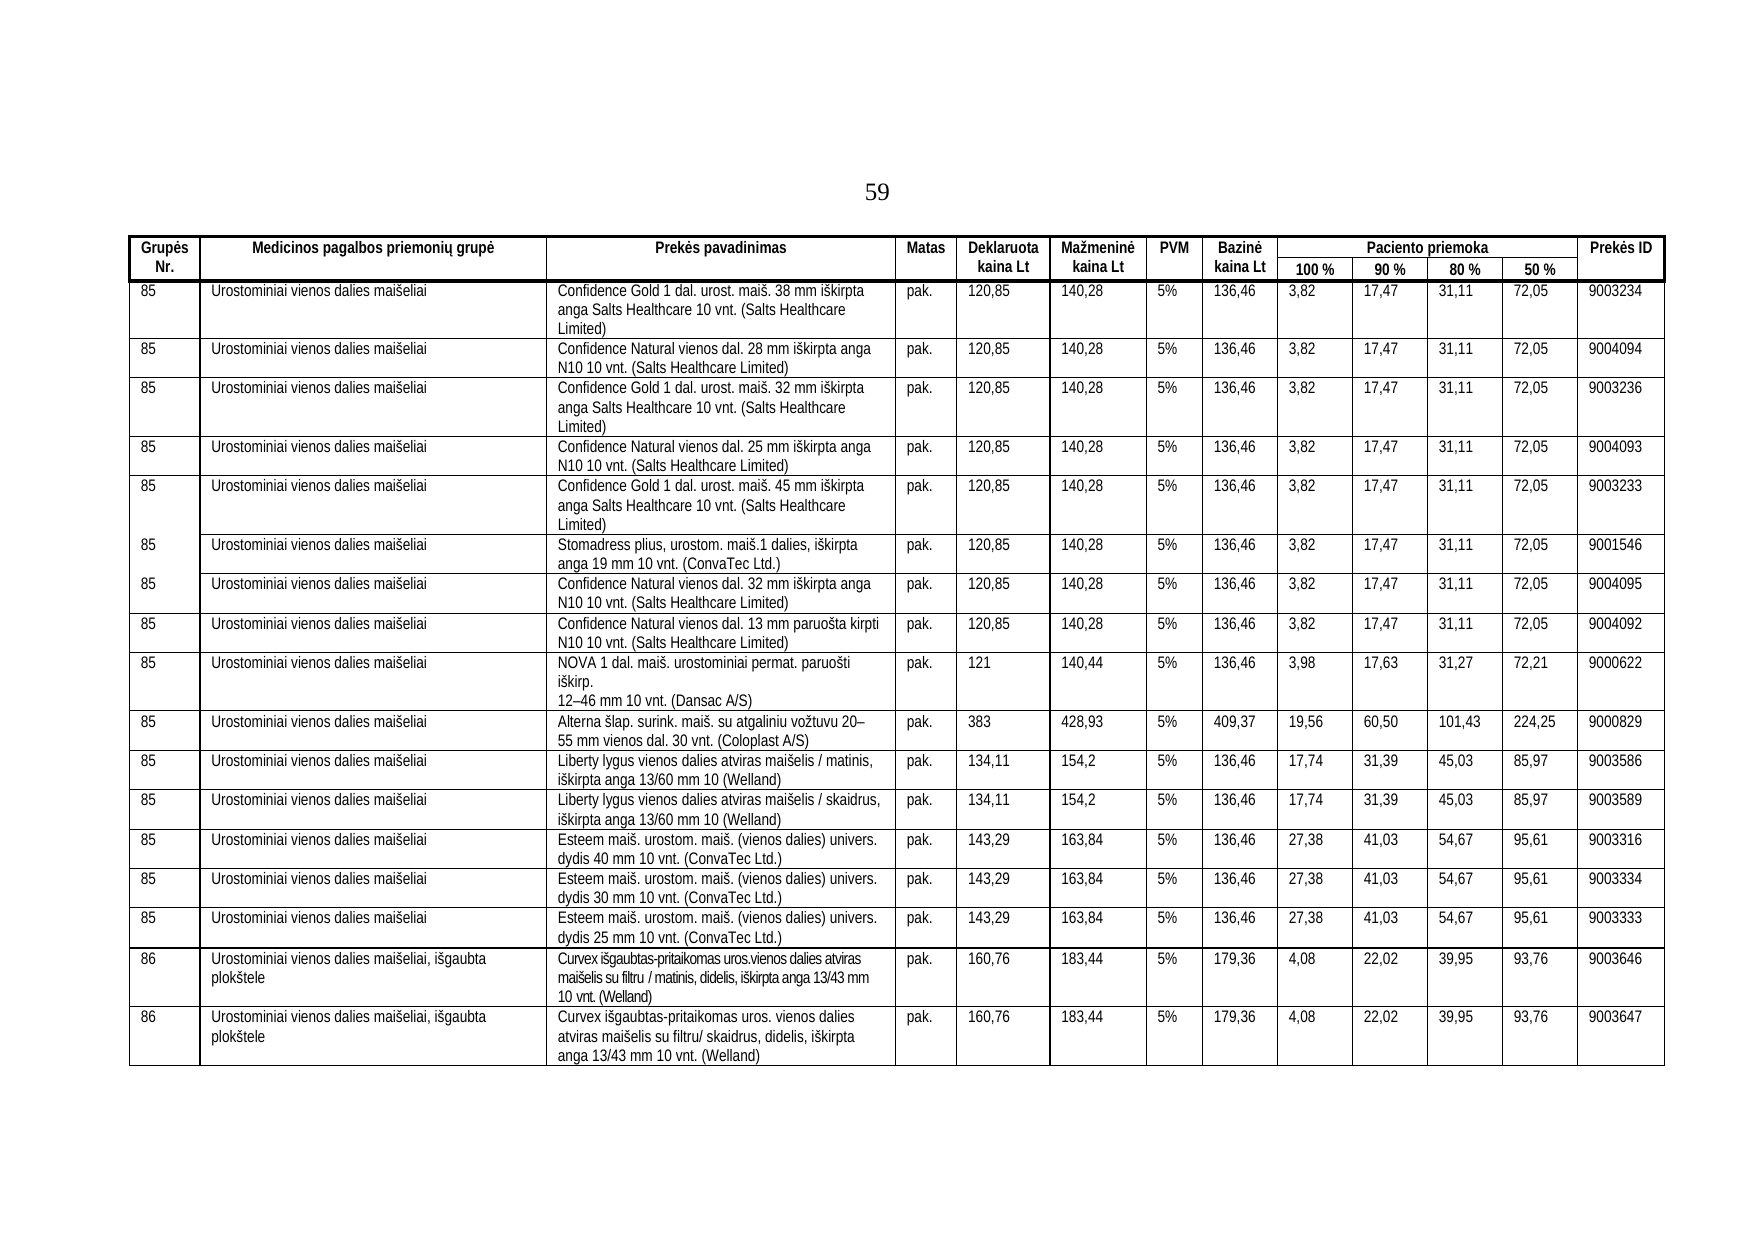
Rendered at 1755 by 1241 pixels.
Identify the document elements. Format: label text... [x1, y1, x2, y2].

table_cell 85 [130, 378, 199, 436]
table_cell 31,11 [1428, 535, 1502, 573]
table_cell Urostominiai vienos dalies maišeliai [201, 574, 546, 612]
table_cell 154,2 [1051, 751, 1146, 789]
table_cell 5% [1147, 653, 1202, 710]
table_cell Urostominiai vienos dalies maišeliai [201, 869, 546, 907]
table_cell 5% [1147, 339, 1202, 377]
table_cell 5% [1147, 908, 1202, 947]
table_cell 136,46 [1203, 574, 1277, 612]
table_cell 5% [1147, 790, 1202, 828]
table_cell 9003333 [1578, 908, 1664, 947]
table_cell 9004095 [1578, 574, 1664, 612]
table_cell 5% [1147, 437, 1202, 475]
table_cell 5% [1147, 711, 1202, 750]
table_header Grupės Nr. [131, 238, 199, 279]
table_cell pak. [896, 283, 956, 338]
table_cell pak. [896, 1007, 956, 1065]
table_cell 120,85 [957, 535, 1049, 573]
table_cell 72,05 [1503, 574, 1577, 612]
table_cell 183,44 [1051, 1007, 1146, 1065]
table_cell 39,95 [1428, 949, 1502, 1006]
table_cell 17,47 [1353, 476, 1427, 534]
table_cell 31,11 [1428, 378, 1502, 436]
table_cell 80 % [1428, 258, 1502, 279]
table_cell 163,84 [1051, 830, 1146, 868]
table_cell 3,82 [1278, 476, 1352, 534]
table_cell 154,2 [1051, 790, 1146, 828]
table_cell 160,76 [957, 949, 1049, 1006]
table_cell 4,08 [1278, 949, 1352, 1006]
table_cell pak. [896, 908, 956, 947]
table_cell 140,44 [1051, 653, 1146, 710]
table_cell 85 [130, 711, 199, 750]
table_cell 17,74 [1278, 751, 1352, 789]
table_cell Alterna šlap. surink. maiš. su atgaliniu vožtuvu 20–55 mm vienos dal. 30 vnt. (Coloplast A/S) [547, 711, 895, 750]
table_cell pak. [896, 535, 956, 573]
table_cell 3,82 [1278, 574, 1352, 612]
table_cell Urostominiai vienos dalies maišeliai [201, 476, 546, 534]
table_cell 31,11 [1428, 614, 1502, 652]
table_cell 86 [130, 949, 199, 1006]
table_cell 5% [1147, 830, 1202, 868]
table_cell 17,47 [1353, 378, 1427, 436]
table_cell 428,93 [1051, 711, 1146, 750]
table_header Deklaruota kaina Lt [957, 238, 1049, 279]
table_cell 54,67 [1428, 869, 1502, 907]
table_cell Urostominiai vienos dalies maišeliai [201, 908, 546, 947]
table_cell 120,85 [957, 378, 1049, 436]
table_cell 31,27 [1428, 653, 1502, 710]
table_cell 17,74 [1278, 790, 1352, 828]
table_cell pak. [896, 614, 956, 652]
table_cell 140,28 [1051, 476, 1146, 534]
table_cell 5% [1147, 378, 1202, 436]
table_cell 95,61 [1503, 908, 1577, 947]
table_cell 85 [130, 437, 199, 475]
table_cell pak. [896, 378, 956, 436]
table_cell 85 [130, 751, 199, 789]
table_cell Confidence Gold 1 dal. urost. maiš. 38 mm iškirpta anga Salts Healthcare 10 vnt. (Salts Healthcare Limited) [547, 283, 895, 338]
table_cell 9004094 [1578, 339, 1664, 377]
table_cell Urostominiai vienos dalies maišeliai, išgaubta plokštele [201, 949, 546, 1006]
table_cell 4,08 [1278, 1007, 1352, 1065]
table_cell 5% [1147, 1007, 1202, 1065]
table_cell Urostominiai vienos dalies maišeliai [201, 437, 546, 475]
table_cell 85 [130, 869, 199, 907]
table_cell pak. [896, 751, 956, 789]
table_cell 93,76 [1503, 949, 1577, 1006]
table_cell 179,36 [1203, 1007, 1277, 1065]
table_cell 5% [1147, 614, 1202, 652]
table_cell 136,46 [1203, 339, 1277, 377]
table_cell 27,38 [1278, 869, 1352, 907]
table_cell pak. [896, 339, 956, 377]
table_cell Urostominiai vienos dalies maišeliai [201, 751, 546, 789]
table_cell 136,46 [1203, 790, 1277, 828]
table_cell 120,85 [957, 614, 1049, 652]
table_cell 85 [130, 573, 199, 612]
table_cell 3,82 [1278, 535, 1352, 573]
table_cell 95,61 [1503, 869, 1577, 907]
table_cell 163,84 [1051, 869, 1146, 907]
table_cell 136,46 [1203, 437, 1277, 475]
table_cell Confidence Natural vienos dal. 28 mm iškirpta anga N10 10 vnt. (Salts Healthcare Limited) [547, 339, 895, 377]
table_cell 3,98 [1278, 653, 1352, 710]
table_cell 5% [1147, 283, 1202, 338]
table_cell 17,47 [1353, 283, 1427, 338]
table_cell 85 [130, 476, 199, 534]
table_cell 143,29 [957, 869, 1049, 907]
table_cell 9004092 [1578, 614, 1664, 652]
table_cell 136,46 [1203, 908, 1277, 947]
table_cell 9000622 [1578, 653, 1664, 710]
table_cell 45,03 [1428, 790, 1502, 828]
table_cell 17,47 [1353, 437, 1427, 475]
table_cell 95,61 [1503, 830, 1577, 868]
table_cell 134,11 [957, 751, 1049, 789]
table_cell pak. [896, 711, 956, 750]
table_cell 85 [130, 339, 199, 377]
table_cell 140,28 [1051, 283, 1146, 338]
table_cell 85 [130, 283, 199, 338]
table_cell 5% [1147, 535, 1202, 573]
table_cell Confidence Gold 1 dal. urost. maiš. 32 mm iškirpta anga Salts Healthcare 10 vnt. (Salts Healthcare Limited) [547, 378, 895, 436]
table_cell 86 [130, 1007, 199, 1065]
table_cell 85,97 [1503, 790, 1577, 828]
table_cell 72,05 [1503, 535, 1577, 573]
table_header Prekės ID [1578, 238, 1663, 279]
table_cell Urostominiai vienos dalies maišeliai [201, 711, 546, 750]
table_header Paciento priemoka [1278, 238, 1577, 257]
table_cell 136,46 [1203, 476, 1277, 534]
table_cell 143,29 [957, 830, 1049, 868]
table_cell 41,03 [1353, 908, 1427, 947]
table_cell 85 [130, 830, 199, 868]
table_cell 85,97 [1503, 751, 1577, 789]
table_cell 140,28 [1051, 437, 1146, 475]
table_cell 121 [957, 653, 1049, 710]
table_cell 54,67 [1428, 908, 1502, 947]
table_cell 85 [130, 790, 199, 828]
table_cell 72,05 [1503, 614, 1577, 652]
table_cell Esteem maiš. urostom. maiš. (vienos dalies) univers. dydis 40 mm 10 vnt. (ConvaTec Ltd.) [547, 830, 895, 868]
table_cell 17,47 [1353, 339, 1427, 377]
table_cell 120,85 [957, 283, 1049, 338]
table_cell 41,03 [1353, 869, 1427, 907]
table_cell 3,82 [1278, 378, 1352, 436]
table_cell Curvex išgaubtas-pritaikomas uros. vienos dalies atviras maišelis su filtru/ skaidrus, didelis, iškirpta anga 13/43 mm 10 vnt. (Welland) [547, 1007, 895, 1065]
table_cell 120,85 [957, 437, 1049, 475]
table_cell 179,36 [1203, 949, 1277, 1006]
table_cell 120,85 [957, 339, 1049, 377]
table_cell Urostominiai vienos dalies maišeliai [201, 830, 546, 868]
table_cell 120,85 [957, 476, 1049, 534]
table_cell Stomadress plius, urostom. maiš.1 dalies, iškirpta anga 19 mm 10 vnt. (ConvaTec Ltd.) [547, 535, 895, 573]
table_cell 9003234 [1578, 283, 1664, 338]
table_cell 136,46 [1203, 283, 1277, 338]
table_cell 85 [130, 653, 199, 710]
table_cell 27,38 [1278, 908, 1352, 947]
table_cell 3,82 [1278, 437, 1352, 475]
table_cell 72,05 [1503, 476, 1577, 534]
table_cell 136,46 [1203, 869, 1277, 907]
table_cell 72,05 [1503, 378, 1577, 436]
table_cell Urostominiai vienos dalies maišeliai [201, 535, 546, 573]
table_cell Confidence Natural vienos dal. 13 mm paruošta kirpti N10 10 vnt. (Salts Healthcare Limited) [547, 614, 895, 652]
table_header PVM [1147, 238, 1202, 279]
table_cell 27,38 [1278, 830, 1352, 868]
table_cell 140,28 [1051, 535, 1146, 573]
table_cell 9003236 [1578, 378, 1664, 436]
table_cell pak. [896, 653, 956, 710]
table_cell 22,02 [1353, 949, 1427, 1006]
table_cell 224,25 [1503, 711, 1577, 750]
table_cell 3,82 [1278, 614, 1352, 652]
table_cell 72,05 [1503, 339, 1577, 377]
table_cell 85 [130, 614, 199, 652]
table_cell pak. [896, 476, 956, 534]
table_cell 9003647 [1578, 1007, 1664, 1065]
table_header Bazinė kaina Lt [1203, 238, 1277, 279]
table_cell pak. [896, 437, 956, 475]
table_cell 72,05 [1503, 283, 1577, 338]
table_cell 140,28 [1051, 614, 1146, 652]
table_cell 383 [957, 711, 1049, 750]
table_cell 5% [1147, 476, 1202, 534]
table_cell 9003646 [1578, 949, 1664, 1006]
table_cell 409,37 [1203, 711, 1277, 750]
table_cell Urostominiai vienos dalies maišeliai [201, 653, 546, 710]
table_cell 9003334 [1578, 869, 1664, 907]
table_cell 136,46 [1203, 614, 1277, 652]
table_cell 5% [1147, 949, 1202, 1006]
table_cell Urostominiai vienos dalies maišeliai [201, 614, 546, 652]
table_cell Urostominiai vienos dalies maišeliai [201, 283, 546, 338]
table_cell 101,43 [1428, 711, 1502, 750]
table_cell 72,05 [1503, 437, 1577, 475]
table_cell 5% [1147, 869, 1202, 907]
table_cell NOVA 1 dal. maiš. urostominiai permat. paruošti iškirp. 12–46 mm 10 vnt. (Dansac A/S) [547, 653, 895, 710]
table_cell 9003233 [1578, 476, 1664, 534]
table_cell 31,39 [1353, 790, 1427, 828]
table_cell 136,46 [1203, 653, 1277, 710]
table_cell 17,47 [1353, 574, 1427, 612]
table_cell pak. [896, 949, 956, 1006]
table_cell 54,67 [1428, 830, 1502, 868]
table_cell 22,02 [1353, 1007, 1427, 1065]
table_cell 85 [130, 534, 199, 573]
table_cell Confidence Natural vienos dal. 32 mm iškirpta anga N10 10 vnt. (Salts Healthcare Limited) [547, 574, 895, 612]
table_cell 5% [1147, 574, 1202, 612]
table_header Mažmeninė kaina Lt [1051, 238, 1146, 279]
table_cell 100 % [1278, 258, 1352, 279]
table_cell 9003589 [1578, 790, 1664, 828]
table_cell pak. [896, 830, 956, 868]
table_cell 93,76 [1503, 1007, 1577, 1065]
table_cell Curvex išgaubtas-pritaikomas uros.vienos dalies atviras maišelis su filtru / matinis, didelis, iškirpta anga 13/43 mm 10 vnt. (Welland) [547, 949, 895, 1006]
table_cell 17,47 [1353, 535, 1427, 573]
table_cell 9003316 [1578, 830, 1664, 868]
table_cell 9000829 [1578, 711, 1664, 750]
table_cell 50 % [1503, 258, 1577, 279]
table_cell 3,82 [1278, 339, 1352, 377]
table_cell 136,46 [1203, 535, 1277, 573]
table_cell Urostominiai vienos dalies maišeliai [201, 339, 546, 377]
table_cell 60,50 [1353, 711, 1427, 750]
table_cell 140,28 [1051, 378, 1146, 436]
table_cell 134,11 [957, 790, 1049, 828]
table_cell 3,82 [1278, 283, 1352, 338]
table_header Matas [896, 238, 956, 279]
table_cell 136,46 [1203, 830, 1277, 868]
table_cell Urostominiai vienos dalies maišeliai [201, 790, 546, 828]
table_cell Confidence Natural vienos dal. 25 mm iškirpta anga N10 10 vnt. (Salts Healthcare Limited) [547, 437, 895, 475]
table_cell 9004093 [1578, 437, 1664, 475]
table_cell 31,11 [1428, 339, 1502, 377]
table_header Prekės pavadinimas [547, 238, 895, 279]
table_cell 19,56 [1278, 711, 1352, 750]
table_cell 120,85 [957, 574, 1049, 612]
table_cell 31,39 [1353, 751, 1427, 789]
table_cell 160,76 [957, 1007, 1049, 1065]
table_cell Urostominiai vienos dalies maišeliai, išgaubta plokštele [201, 1007, 546, 1065]
table_cell 17,63 [1353, 653, 1427, 710]
table_cell 163,84 [1051, 908, 1146, 947]
table_cell Confidence Gold 1 dal. urost. maiš. 45 mm iškirpta anga Salts Healthcare 10 vnt. (Salts Healthcare Limited) [547, 476, 895, 534]
table_cell 140,28 [1051, 339, 1146, 377]
table_header Medicinos pagalbos priemonių grupė [201, 238, 546, 279]
table_cell 140,28 [1051, 574, 1146, 612]
table_cell pak. [896, 869, 956, 907]
table_cell Liberty lygus vienos dalies atviras maišelis / matinis, iškirpta anga 13/60 mm 10 (Welland) [547, 751, 895, 789]
table_cell pak. [896, 574, 956, 612]
table_cell 31,11 [1428, 574, 1502, 612]
table_cell 72,21 [1503, 653, 1577, 710]
table_cell 17,47 [1353, 614, 1427, 652]
table_cell 183,44 [1051, 949, 1146, 1006]
table_cell 31,11 [1428, 437, 1502, 475]
table_cell 45,03 [1428, 751, 1502, 789]
table_cell 136,46 [1203, 378, 1277, 436]
table_cell 5% [1147, 751, 1202, 789]
table_cell pak. [896, 790, 956, 828]
table_cell 41,03 [1353, 830, 1427, 868]
table_cell 9001546 [1578, 535, 1664, 573]
table_cell 90 % [1353, 258, 1427, 279]
table_cell 143,29 [957, 908, 1049, 947]
table_cell 39,95 [1428, 1007, 1502, 1065]
table_cell 85 [130, 908, 199, 947]
table_cell Liberty lygus vienos dalies atviras maišelis / skaidrus, iškirpta anga 13/60 mm 10 (Welland) [547, 790, 895, 828]
table_cell Esteem maiš. urostom. maiš. (vienos dalies) univers. dydis 25 mm 10 vnt. (ConvaTec Ltd.) [547, 908, 895, 947]
table_cell Esteem maiš. urostom. maiš. (vienos dalies) univers. dydis 30 mm 10 vnt. (ConvaTec Ltd.) [547, 869, 895, 907]
table_cell 31,11 [1428, 283, 1502, 338]
table_cell 136,46 [1203, 751, 1277, 789]
table_cell 31,11 [1428, 476, 1502, 534]
table_cell 9003586 [1578, 751, 1664, 789]
table_cell Urostominiai vienos dalies maišeliai [201, 378, 546, 436]
